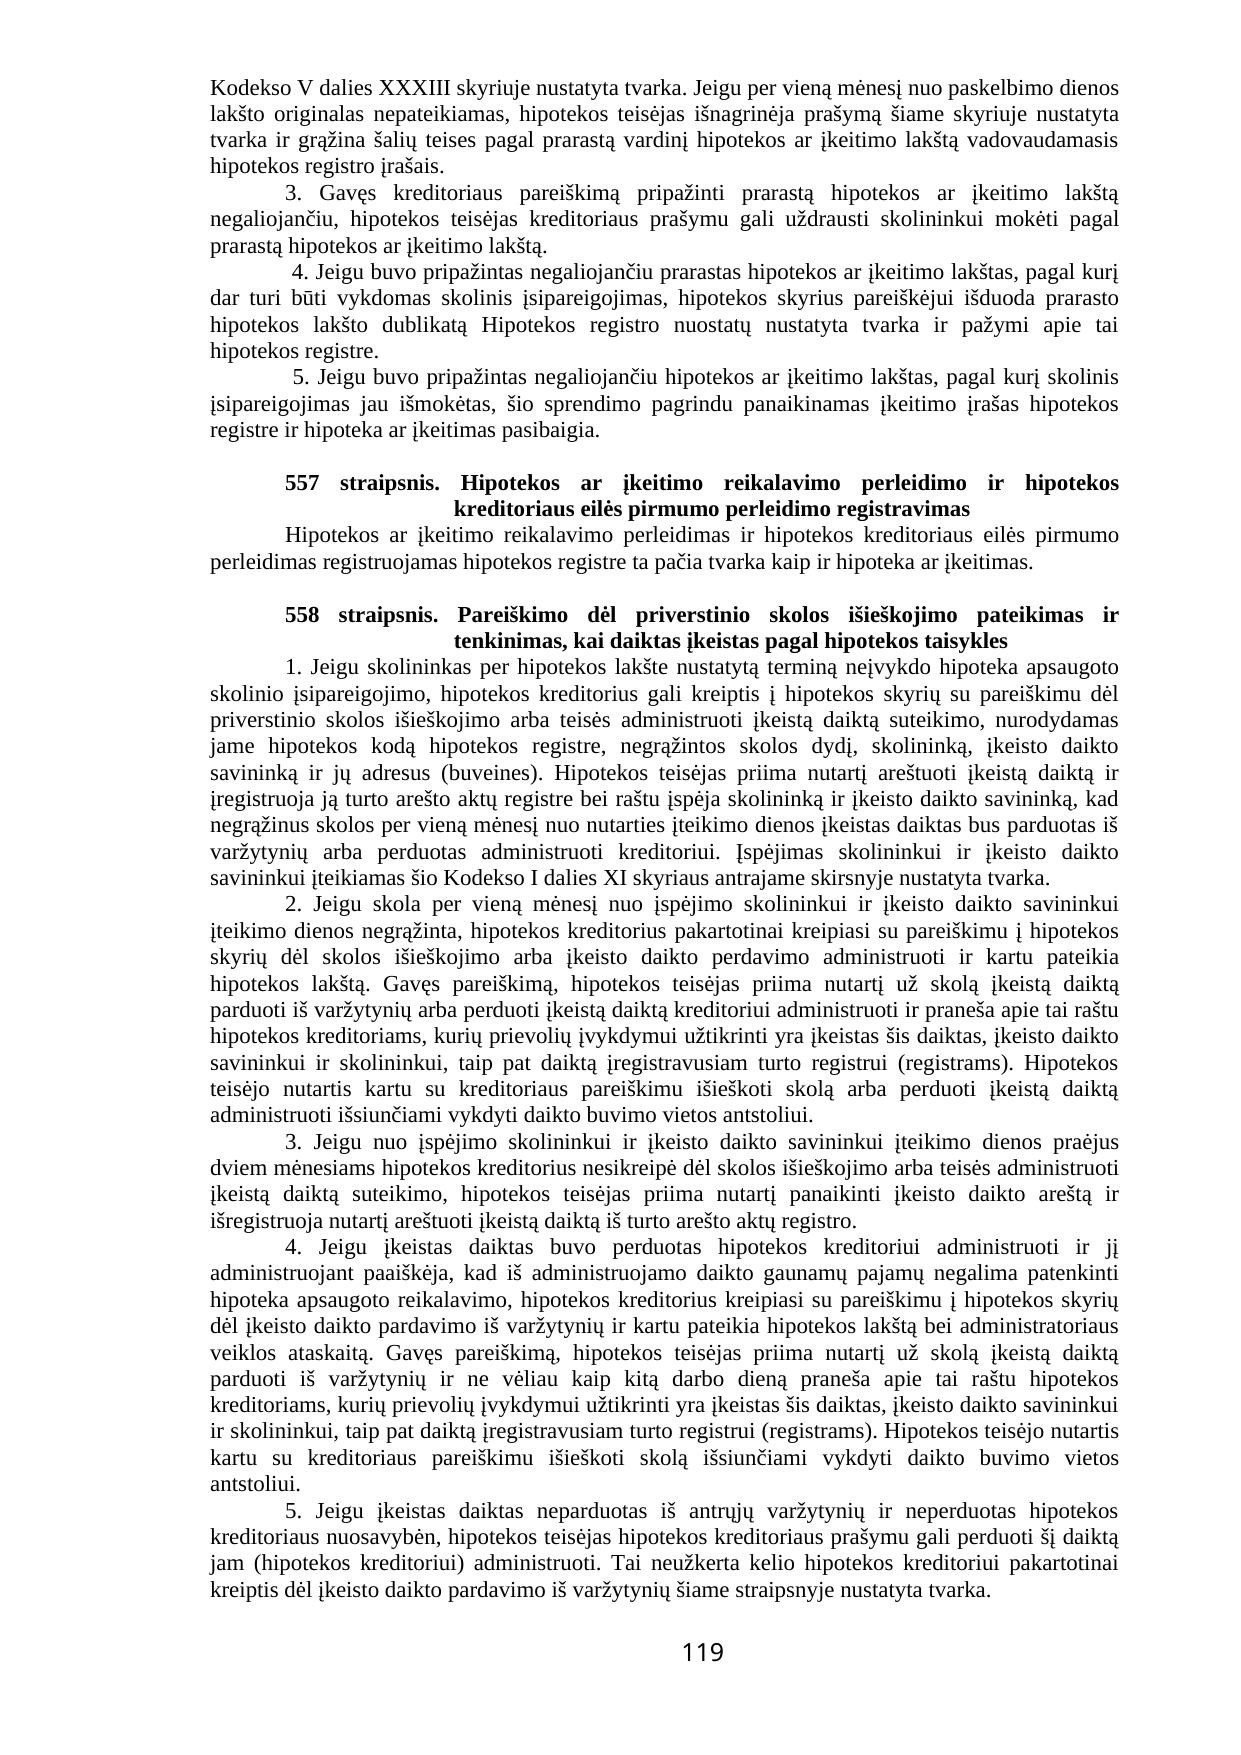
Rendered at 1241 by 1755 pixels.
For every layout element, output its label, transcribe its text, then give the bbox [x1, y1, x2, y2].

text Kodekso V dalies XXXIII skyriuje nustatyta tvarka. Jeigu per vieną mėnesį nuo paskelbimo dienos lakšto originalas nepateikiamas, hipotekos teisėjas išnagrinėja prašymą šiame skyriuje nustatyta tvarka ir grąžina šalių teises pagal prarastą vardinį hipotekos ar įkeitimo lakštą vadovaudamasis hipotekos registro įrašais. [210, 73, 1120, 179]
text Hipotekos ar įkeitimo reikalavimo perleidimas ir hipotekos kreditoriaus eilės pirmumo perleidimas registruojamas hipotekos registre ta pačia tvarka kaip ir hipoteka ar įkeitimas. [210, 522, 1120, 574]
text 5. Jeigu įkeistas daiktas neparduotas iš antrųjų varžytynių ir neperduotas hipotekos kreditoriaus nuosavybėn, hipotekos teisėjas hipotekos kreditoriaus prašymu gali perduoti šį daiktą jam (hipotekos kreditoriui) administruoti. Tai neužkerta kelio hipotekos kreditoriui pakartotinai kreiptis dėl įkeisto daikto pardavimo iš varžytynių šiame straipsnyje nustatyta tvarka. [210, 1497, 1120, 1602]
text 2. Jeigu skola per vieną mėnesį nuo įspėjimo skolininkui ir įkeisto daikto savininkui įteikimo dienos negrąžinta, hipotekos kreditorius pakartotinai kreipiasi su pareiškimu į hipotekos skyrių dėl skolos išieškojimo arba įkeisto daikto perdavimo administruoti ir kartu pateikia hipotekos lakštą. Gavęs pareiškimą, hipotekos teisėjas priima nutartį už skolą įkeistą daiktą parduoti iš varžytynių arba perduoti įkeistą daiktą kreditoriui administruoti ir praneša apie tai raštu hipotekos kreditoriams, kurių prievolių įvykdymui užtikrinti yra įkeistas šis daiktas, įkeisto daikto savininkui ir skolininkui, taip pat daiktą įregistravusiam turto registrui (registrams). Hipotekos teisėjo nutartis kartu su kreditoriaus pareiškimu išieškoti skolą arba perduoti įkeistą daiktą administruoti išsiunčiami vykdyti daikto buvimo vietos antstoliui. [210, 891, 1120, 1128]
text 1. Jeigu skolininkas per hipotekos lakšte nustatytą terminą neįvykdo hipoteka apsaugoto skolinio įsipareigojimo, hipotekos kreditorius gali kreiptis į hipotekos skyrių su pareiškimu dėl priverstinio skolos išieškojimo arba teisės administruoti įkeistą daiktą suteikimo, nurodydamas jame hipotekos kodą hipotekos registre, negrąžintos skolos dydį, skolininką, įkeisto daikto savininką ir jų adresus (buveines). Hipotekos teisėjas priima nutartį areštuoti įkeistą daiktą ir įregistruoja ją turto arešto aktų registre bei raštu įspėja skolininką ir įkeisto daikto savininką, kad negrąžinus skolos per vieną mėnesį nuo nutarties įteikimo dienos įkeistas daiktas bus parduotas iš varžytynių arba perduotas administruoti kreditoriui. Įspėjimas skolininkui ir įkeisto daikto savininkui įteikiamas šio Kodekso I dalies XI skyriaus antrajame skirsnyje nustatyta tvarka. [210, 653, 1120, 891]
text 558 straipsnis. Pareiškimo dėl priverstinio skolos išieškojimo pateikimas ir tenkinimas, kai daiktas įkeistas pagal hipotekos taisykles [285, 601, 1120, 653]
text 3. Gavęs kreditoriaus pareiškimą pripažinti prarastą hipotekos ar įkeitimo lakštą negaliojančiu, hipotekos teisėjas kreditoriaus prašymu gali uždrausti skolininkui mokėti pagal prarastą hipotekos ar įkeitimo lakštą. [210, 179, 1120, 258]
text 4. Jeigu buvo pripažintas negaliojančiu prarastas hipotekos ar įkeitimo lakštas, pagal kurį dar turi būti vykdomas skolinis įsipareigojimas, hipotekos skyrius pareiškėjui išduoda prarasto hipotekos lakšto dublikatą Hipotekos registro nuostatų nustatyta tvarka ir pažymi apie tai hipotekos registre. [210, 258, 1120, 363]
text 557 straipsnis. Hipotekos ar įkeitimo reikalavimo perleidimo ir hipotekos kreditoriaus eilės pirmumo perleidimo registravimas [285, 469, 1120, 522]
text 4. Jeigu įkeistas daiktas buvo perduotas hipotekos kreditoriui administruoti ir jį administruojant paaiškėja, kad iš administruojamo daikto gaunamų pajamų negalima patenkinti hipoteka apsaugoto reikalavimo, hipotekos kreditorius kreipiasi su pareiškimu į hipotekos skyrių dėl įkeisto daikto pardavimo iš varžytynių ir kartu pateikia hipotekos lakštą bei administratoriaus veiklos ataskaitą. Gavęs pareiškimą, hipotekos teisėjas priima nutartį už skolą įkeistą daiktą parduoti iš varžytynių ir ne vėliau kaip kitą darbo dieną praneša apie tai raštu hipotekos kreditoriams, kurių prievolių įvykdymui užtikrinti yra įkeistas šis daiktas, įkeisto daikto savininkui ir skolininkui, taip pat daiktą įregistravusiam turto registrui (registrams). Hipotekos teisėjo nutartis kartu su kreditoriaus pareiškimu išieškoti skolą išsiunčiami vykdyti daikto buvimo vietos antstoliui. [210, 1233, 1120, 1497]
text 5. Jeigu buvo pripažintas negaliojančiu hipotekos ar įkeitimo lakštas, pagal kurį skolinis įsipareigojimas jau išmokėtas, šio sprendimo pagrindu panaikinamas įkeitimo įrašas hipotekos registre ir hipoteka ar įkeitimas pasibaigia. [210, 363, 1120, 442]
text 3. Jeigu nuo įspėjimo skolininkui ir įkeisto daikto savininkui įteikimo dienos praėjus dviem mėnesiams hipotekos kreditorius nesikreipė dėl skolos išieškojimo arba teisės administruoti įkeistą daiktą suteikimo, hipotekos teisėjas priima nutartį panaikinti įkeisto daikto areštą ir išregistruoja nutartį areštuoti įkeistą daiktą iš turto arešto aktų registro. [210, 1128, 1120, 1233]
